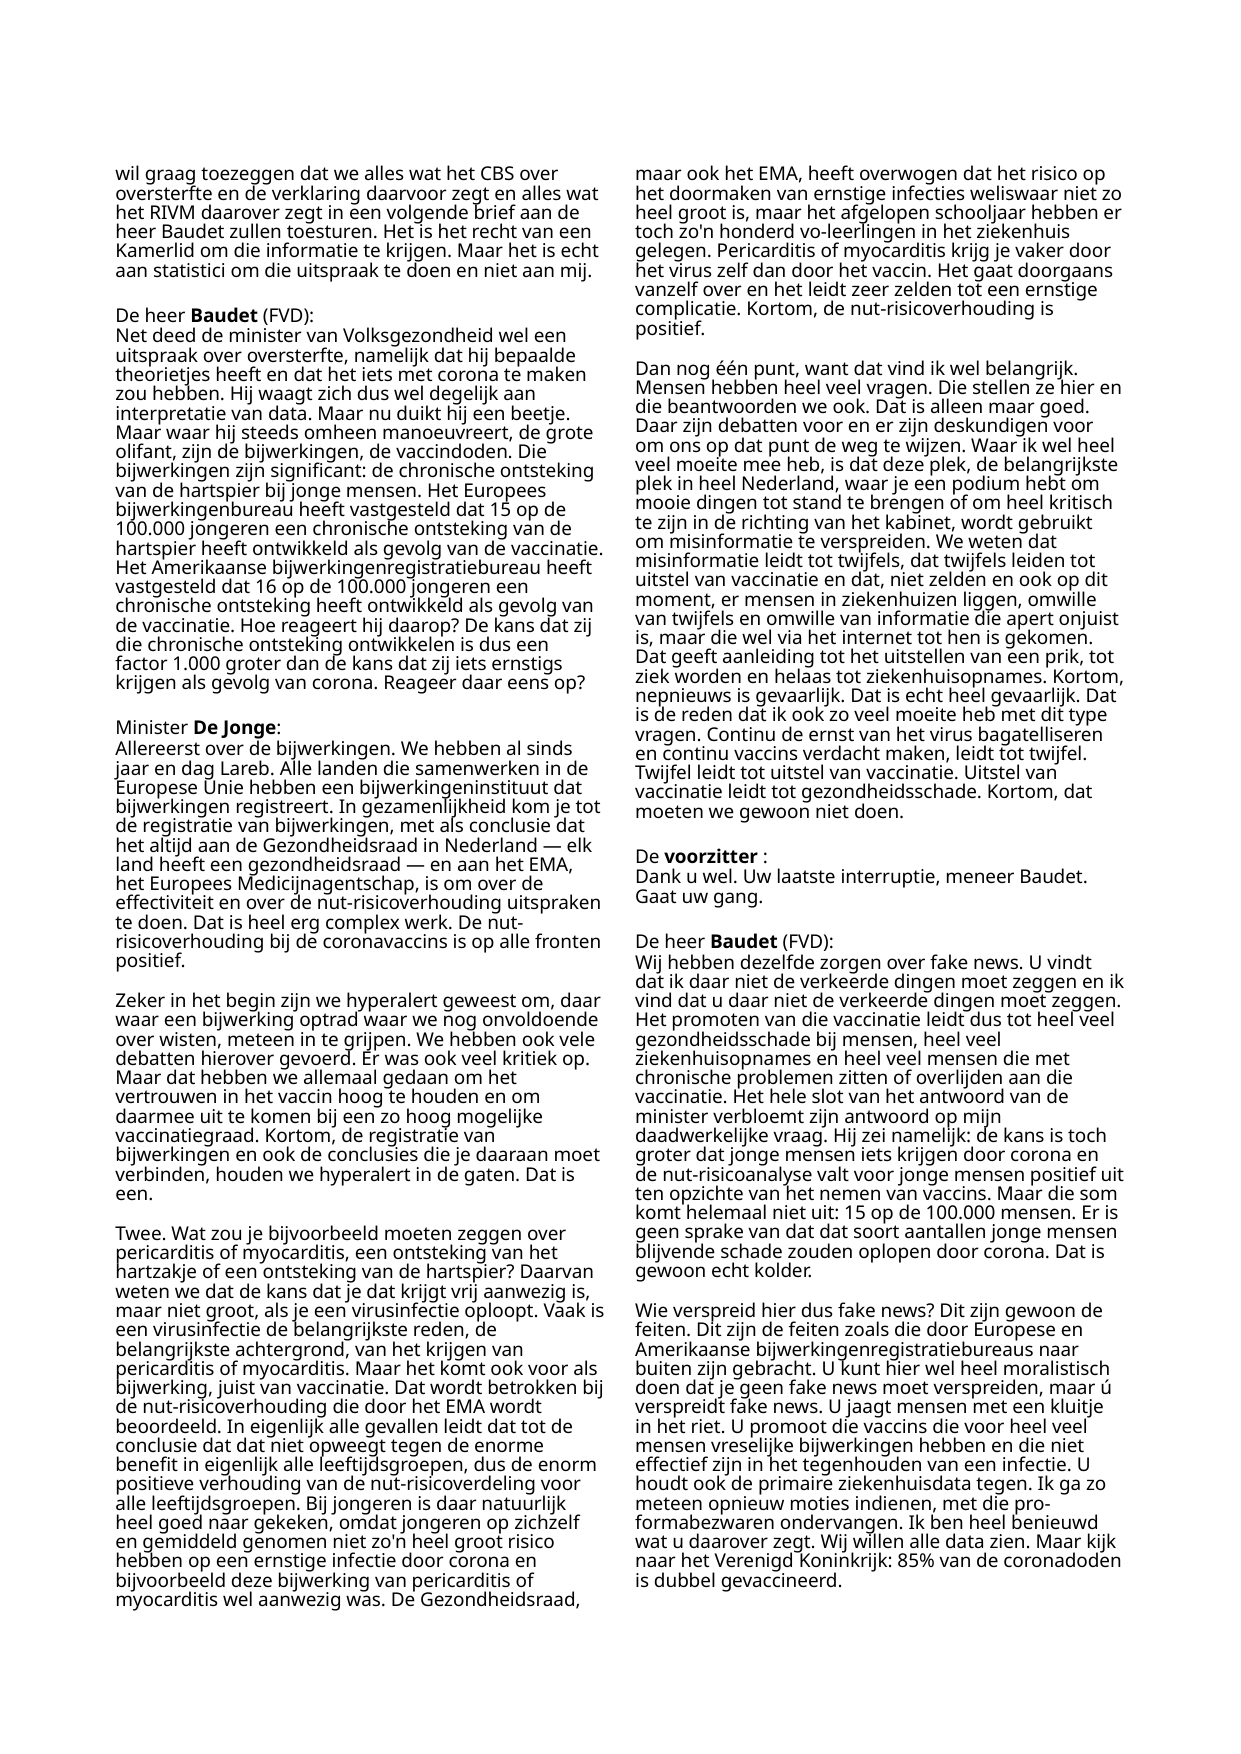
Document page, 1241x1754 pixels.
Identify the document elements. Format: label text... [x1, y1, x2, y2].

text Twee. Wat zou je bijvoorbeeld moeten zeggen over pericarditis of myocarditis, een ontsteking van het hartzakje of een ontsteking van de hartspier? Daarvan weten we dat de kans dat je dat krijgt vrij aanwezig is, maar niet groot, als je een virusinfectie oploopt. Vaak is een virusinfectie de belangrijkste reden, de belangrijkste achtergrond, van het krijgen van pericarditis of myocarditis. Maar het komt ook voor als bijwerking, juist van vaccinatie. Dat wordt betrokken bij de nut-risicoverhouding die door het EMA wordt beoordeeld. In eigenlijk alle gevallen leidt dat tot de conclusie dat dat niet opweegt tegen de enorme benefit in eigenlijk alle leeftijdsgroepen, dus de enorm positieve verhouding van de nut-risicoverdeling voor alle leeftijdsgroepen. Bij jongeren is daar natuurlijk heel goed naar gekeken, omdat jongeren op zichzelf en gemiddeld genomen niet zo'n heel groot risico hebben op een ernstige infectie door corona en bijvoorbeeld deze bijwerking van pericarditis of myocarditis wel aanwezig was. De Gezondheidsraad, [115, 1225, 605, 1610]
text De heer Baudet (FVD): [635, 928, 1125, 954]
text Dan nog één punt, want dat vind ik wel belangrijk. Mensen hebben heel veel vragen. Die stellen ze hier en die beantwoorden we ook. Dat is alleen maar goed. Daar zijn debatten voor en er zijn deskundigen voor om ons op dat punt de weg te wijzen. Waar ik wel heel veel moeite mee heb, is dat deze plek, de belangrijkste plek in heel Nederland, waar je een podium hebt om mooie dingen tot stand te brengen of om heel kritisch te zijn in de richting van het kabinet, wordt gebruikt om misinformatie te verspreiden. We weten dat misinformatie leidt tot twijfels, dat twijfels leiden tot uitstel van vaccinatie en dat, niet zelden en ook op dit moment, er mensen in ziekenhuizen liggen, omwille van twijfels en omwille van informatie die apert onjuist is, maar die wel via het internet tot hen is gekomen. Dat geeft aanleiding tot het uitstellen van een prik, tot ziek worden en helaas tot ziekenhuisopnames. Kortom, nepnieuws is gevaarlijk. Dat is echt heel gevaarlijk. Dat is de reden dat ik ook zo veel moeite heb met dit type vragen. Continu de ernst van het virus bagatelliseren en continu vaccins verdacht maken, leidt tot twijfel. Twijfel leidt tot uitstel van vaccinatie. Uitstel van vaccinatie leidt tot gezondheidsschade. Kortom, dat moeten we gewoon niet doen. [635, 359, 1125, 822]
text Wie verspreid hier dus fake news? Dit zijn gewoon de feiten. Dit zijn de feiten zoals die door Europese en Amerikaanse bijwerkingenregistratiebureaus naar buiten zijn gebracht. U kunt hier wel heel moralistisch doen dat je geen fake news moet verspreiden, maar ú verspreidt fake news. U jaagt mensen met een kluitje in het riet. U promoot die vaccins die voor heel veel mensen vreselijke bijwerkingen hebben en die niet effectief zijn in het tegenhouden van een infectie. U houdt ook de primaire ziekenhuisdata tegen. Ik ga zo meteen opnieuw moties indienen, met die pro-formabezwaren ondervangen. Ik ben heel benieuwd wat u daarover zegt. Wij willen alle data zien. Maar kijk naar het Verenigd Koninkrijk: 85% van de coronadoden is dubbel gevaccineerd. [635, 1302, 1125, 1591]
text maar ook het EMA, heeft overwogen dat het risico op het doormaken van ernstige infecties weliswaar niet zo heel groot is, maar het afgelopen schooljaar hebben er toch zo'n honderd vo-leerlingen in het ziekenhuis gelegen. Pericarditis of myocarditis krijg je vaker door het virus zelf dan door het vaccin. Het gaat doorgaans vanzelf over en het leidt zeer zelden tot een ernstige complicatie. Kortom, de nut-risicoverhouding is positief. [635, 165, 1125, 339]
text Allereerst over de bijwerkingen. We hebben al sinds jaar en dag Lareb. Alle landen die samenwerken in de Europese Unie hebben een bijwerkingeninstituut dat bijwerkingen registreert. In gezamenlijkheid kom je tot de registratie van bijwerkingen, met als conclusie dat het altijd aan de Gezondheidsraad in Nederland — elk land heeft een gezondheidsraad — en aan het EMA, het Europees Medicijnagentschap, is om over de effectiviteit en over de nut-risicoverhouding uitspraken te doen. Dat is heel erg complex werk. De nut-risicoverhouding bij de coronavaccins is op alle fronten positief. [115, 740, 605, 971]
text Net deed de minister van Volksgezondheid wel een uitspraak over oversterfte, namelijk dat hij bepaalde theorietjes heeft en dat het iets met corona te maken zou hebben. Hij waagt zich dus wel degelijk aan interpretatie van data. Maar nu duikt hij een beetje. Maar waar hij steeds omheen manoeuvreert, de grote olifant, zijn de bijwerkingen, de vaccindoden. Die bijwerkingen zijn significant: de chronische ontsteking van de hartspier bij jonge mensen. Het Europees bijwerkingenbureau heeft vastgesteld dat 15 op de 100.000 jongeren een chronische ontsteking van de hartspier heeft ontwikkeld als gevolg van de vaccinatie. Het Amerikaanse bijwerkingenregistratiebureau heeft vastgesteld dat 16 op de 100.000 jongeren een chronische ontsteking heeft ontwikkeld als gevolg van de vaccinatie. Hoe reageert hij daarop? De kans dat zij die chronische ontsteking ontwikkelen is dus een factor 1.000 groter dan de kans dat zij iets ernstigs krijgen als gevolg van corona. Reageer daar eens op? [115, 327, 605, 694]
text wil graag toezeggen dat we alles wat het CBS over oversterfte en de verklaring daarvoor zegt en alles wat het RIVM daarover zegt in een volgende brief aan de heer Baudet zullen toesturen. Het is het recht van een Kamerlid om die informatie te krijgen. Maar het is echt aan statistici om die uitspraak te doen en niet aan mij. [115, 165, 605, 281]
text De voorzitter : [635, 843, 1125, 868]
text De heer Baudet (FVD): [115, 302, 605, 327]
text Dank u wel. Uw laatste interruptie, meneer Baudet. Gaat uw gang. [635, 868, 1125, 907]
text Minister De Jonge: [115, 714, 605, 740]
text Wij hebben dezelfde zorgen over fake news. U vindt dat ik daar niet de verkeerde dingen moet zeggen en ik vind dat u daar niet de verkeerde dingen moet zeggen. Het promoten van die vaccinatie leidt dus tot heel veel gezondheidsschade bij mensen, heel veel ziekenhuisopnames en heel veel mensen die met chronische problemen zitten of overlijden aan die vaccinatie. Het hele slot van het antwoord van de minister verbloemt zijn antwoord op mijn daadwerkelijke vraag. Hij zei namelijk: de kans is toch groter dat jonge mensen iets krijgen door corona en de nut-risicoanalyse valt voor jonge mensen positief uit ten opzichte van het nemen van vaccins. Maar die som komt helemaal niet uit: 15 op de 100.000 mensen. Er is geen sprake van dat dat soort aantallen jonge mensen blijvende schade zouden oplopen door corona. Dat is gewoon echt kolder. [635, 954, 1125, 1281]
text Zeker in het begin zijn we hyperalert geweest om, daar waar een bijwerking optrad waar we nog onvoldoende over wisten, meteen in te grijpen. We hebben ook vele debatten hierover gevoerd. Er was ook veel kritiek op. Maar dat hebben we allemaal gedaan om het vertrouwen in het vaccin hoog te houden en om daarmee uit te komen bij een zo hoog mogelijke vaccinatiegraad. Kortom, de registratie van bijwerkingen en ook de conclusies die je daaraan moet verbinden, houden we hyperalert in de gaten. Dat is een. [115, 992, 605, 1204]
